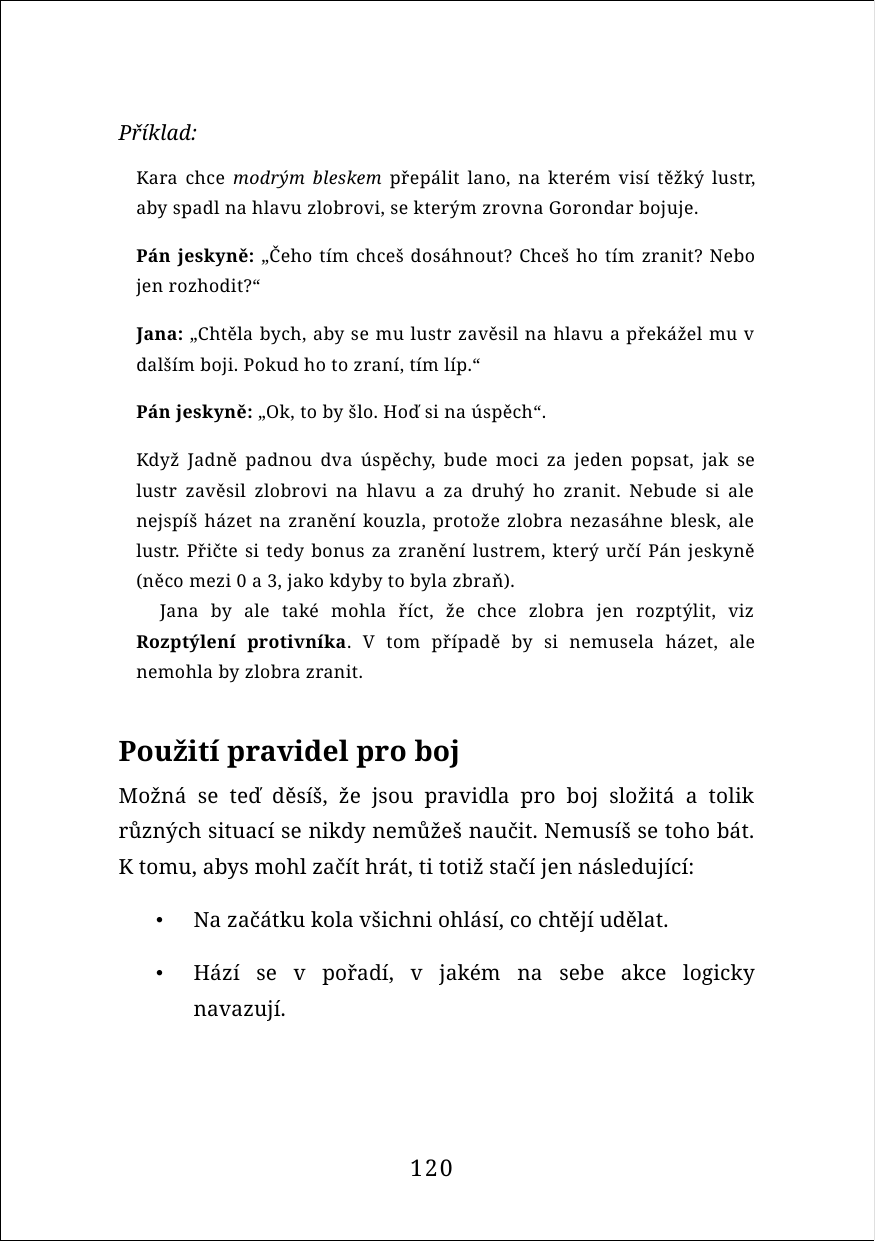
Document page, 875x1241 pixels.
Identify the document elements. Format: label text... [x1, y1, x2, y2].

list Na začátku kola všichni ohlásí, co chtějí udělat. [156, 905, 756, 934]
list Hází se v pořadí, v jakém na sebe akce logicky navazují. [156, 958, 756, 1022]
text Možná se teď děsíš, že jsou pravidla pro boj složitá a tolik různých situací se nikdy nemůžeš naučit. Nemusíš se toho bát. K tomu, abys mohl začít hrát, ti totiž stačí jen následující: [118, 781, 756, 880]
text Pán jeskyně: „Čeho tím chceš dosáhnout? Chceš ho tím zranit? Nebo jen rozhodit?“ [136, 244, 756, 298]
text Příklad: [118, 118, 756, 147]
text Kara chce modrým bleskem přepálit lano, na kterém visí těžký lustr, aby spadl na hlavu zlobrovi, se kterým zrovna Gorondar bojuje. [136, 166, 756, 220]
text Jana: „Chtěla bych, aby se mu lustr zavěsil na hlavu a překážel mu v dalším boji. Pokud ho to zraní, tím líp.“ [136, 322, 756, 376]
text Pán jeskyně: „Ok, to by šlo. Hoď si na úspěch“. [136, 400, 756, 424]
subtitle Použití pravidel pro boj [118, 731, 756, 769]
text Když Jadně padnou dva úspěchy, bude moci za jeden popsat, jak se lustr zavěsil zlobrovi na hlavu a za druhý ho zranit. Nebude si ale nejspíš házet na zranění kouzla, protože zlobra nezasáhne blesk, ale lustr. Přičte si tedy bonus za zranění lustrem, který určí Pán jeskyně (něco mezi 0 a 3, jako kdyby to byla zbraň). Jana by ale také mohla říct, že chce zlobra jen rozptýlit, viz Rozptýlení protivníka. V tom případě by si nemusela házet, ale nemohla by zlobra zranit. [136, 448, 756, 683]
